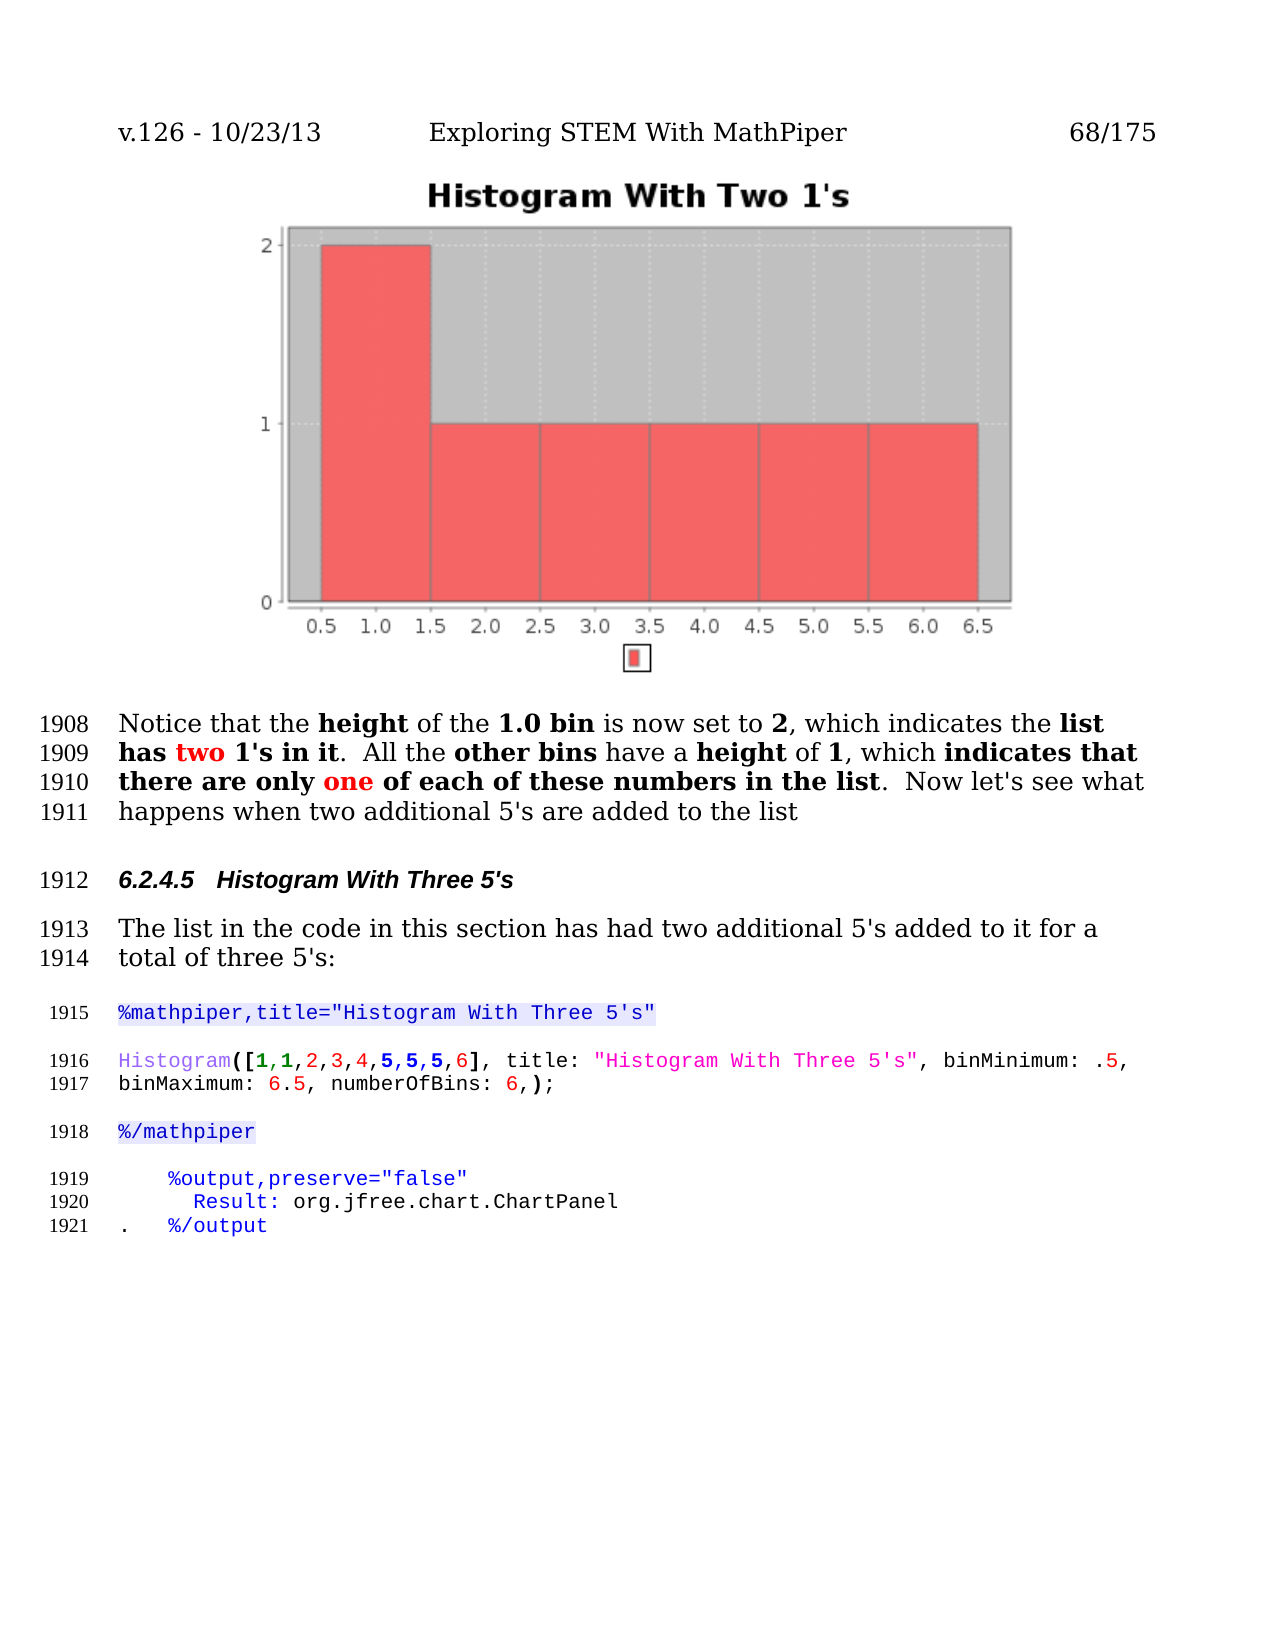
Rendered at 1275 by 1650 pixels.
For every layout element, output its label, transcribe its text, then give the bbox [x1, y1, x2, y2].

text Result: org.jfree.chart.ChartPanel [118, 1192, 1157, 1215]
picture [245, 176, 1030, 674]
text %mathpiper,title="Histogram With Three 5's" [118, 1002, 1157, 1026]
text The list in the code in this section has had two additional 5's added to it for a total of three 5's: [118, 914, 1157, 973]
text %/mathpiper [118, 1121, 1157, 1144]
text %output,preserve="false" [118, 1168, 1157, 1192]
text . %/output [118, 1215, 1157, 1239]
text Histogram([1,1,2,3,4,5,5,5,6], title: "Histogram With Three 5's", binMinimum: .5, binMaximum: 6.5, numberOfBins: 6,); [118, 1050, 1157, 1097]
subtitle Histogram With Three 5's [118, 865, 1157, 893]
text Notice that the height of the 1.0 bin is now set to 2, which indicates the list has two 1's in it. All the other bins have a height of 1, which indicates that there are only one of each of these numbers in the list. Now let's see what happens when two additional 5's are added to the list [118, 708, 1157, 826]
